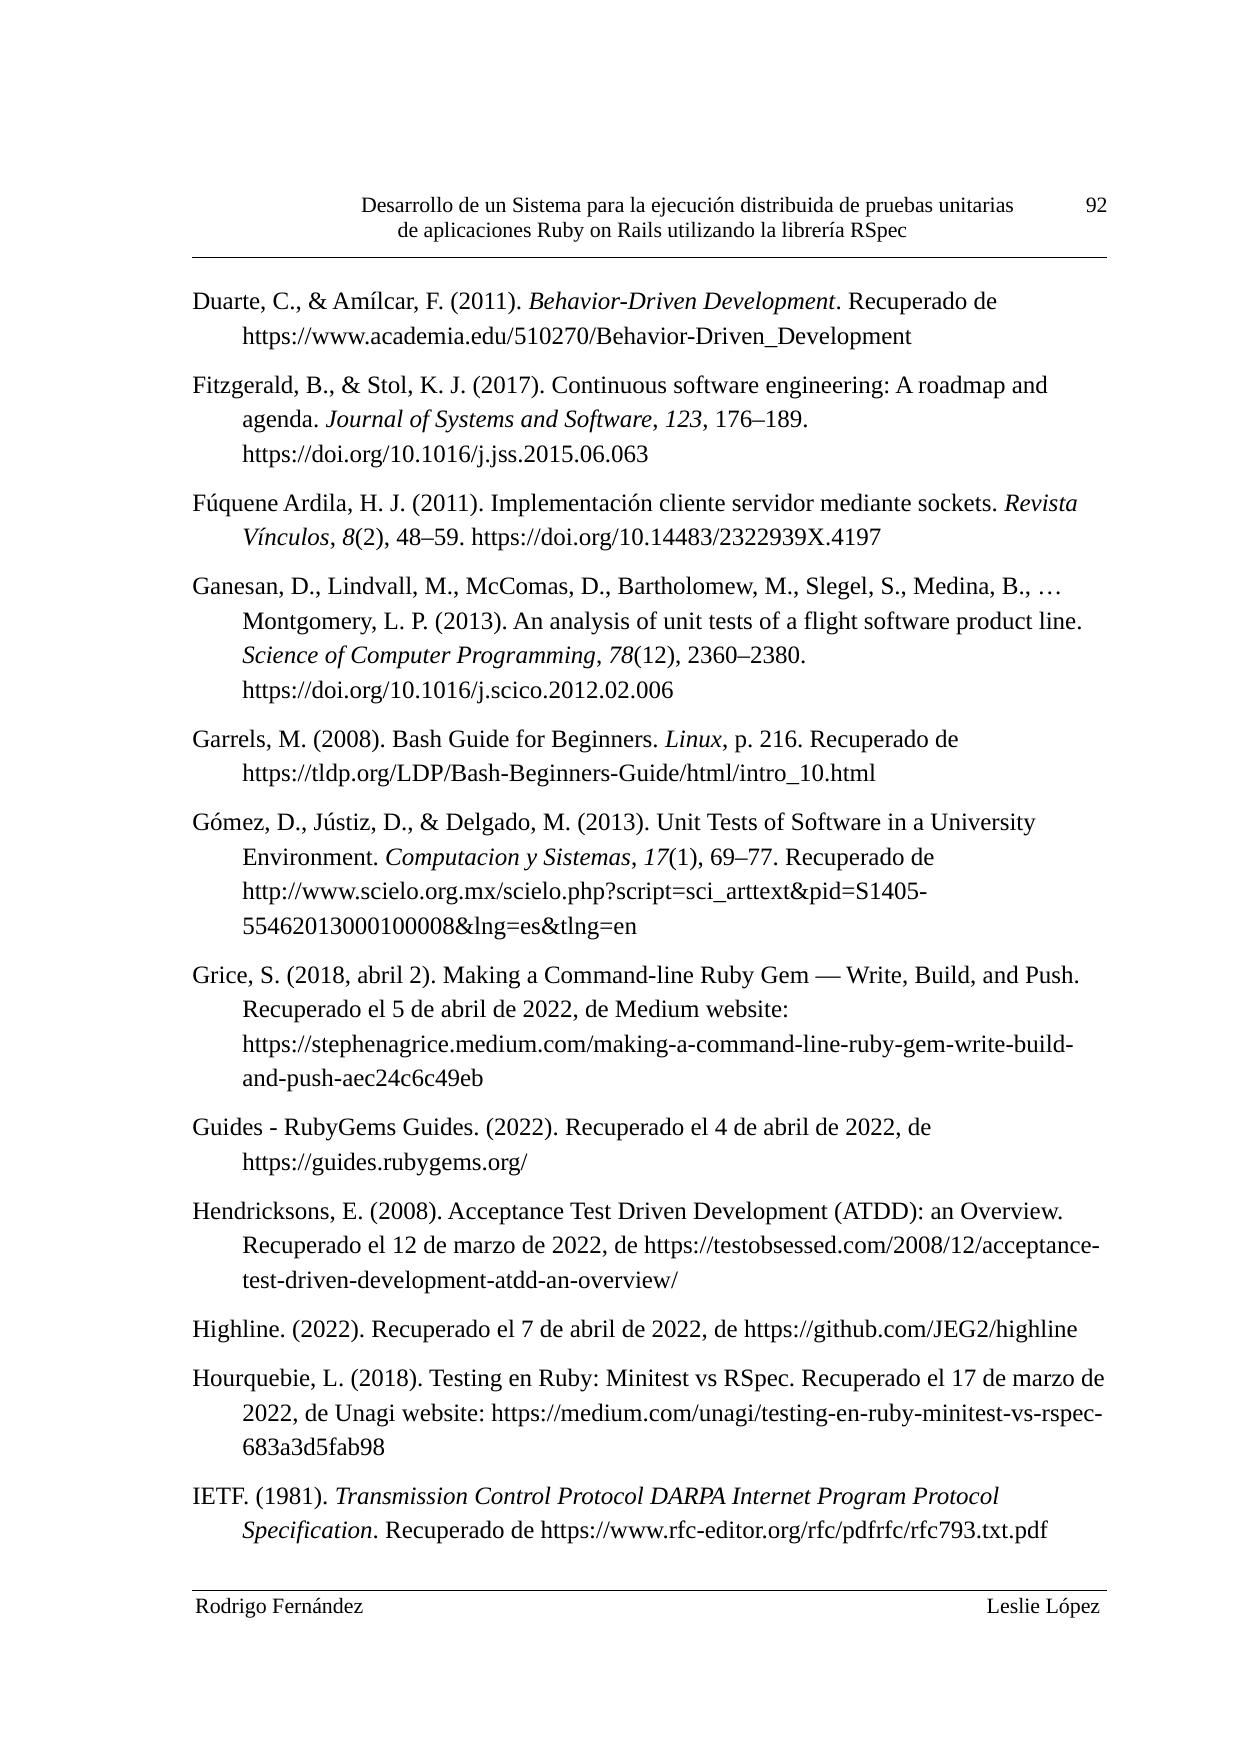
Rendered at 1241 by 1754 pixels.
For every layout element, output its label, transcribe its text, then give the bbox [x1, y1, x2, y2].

text Fúquene Ardila, H. J. (2011). Implementación cliente servidor mediante sockets. Revista Vínculos, 8(2), 48–59. https://doi.org/10.14483/2322939X.4197 [192, 488, 1107, 551]
text Ganesan, D., Lindvall, M., McComas, D., Bartholomew, M., Slegel, S., Medina, B., … Montgomery, L. P. (2013). An analysis of unit tests of a flight software product line. Science of Computer Programming, 78(12), 2360–2380. https://doi.org/10.1016/j.scico.2012.02.006 [192, 571, 1107, 704]
text Hendricksons, E. (2008). Acceptance Test Driven Development (ATDD): an Overview. Recuperado el 12 de marzo de 2022, de https://testobsessed.com/2008/12/acceptance-test-driven-development-atdd-an-overview/ [192, 1196, 1107, 1294]
text Guides - RubyGems Guides. (2022). Recuperado el 4 de abril de 2022, de https://guides.rubygems.org/ [192, 1112, 1107, 1176]
text Garrels, M. (2008). Bash Guide for Beginners. Linux, p. 216. Recuperado de https://tldp.org/LDP/Bash-Beginners-Guide/html/intro_10.html [192, 724, 1107, 787]
text Duarte, C., & Amílcar, F. (2011). Behavior-Driven Development. Recuperado de https://www.academia.edu/510270/Behavior-Driven_Development [192, 286, 1107, 349]
text Grice, S. (2018, abril 2). Making a Command-line Ruby Gem — Write, Build, and Push. Recuperado el 5 de abril de 2022, de Medium website: https://stephenagrice.medium.com/making-a-command-line-ruby-gem-write-build-and-push-aec24c6c49eb [192, 960, 1107, 1092]
text Highline. (2022). Recuperado el 7 de abril de 2022, de https://github.com/JEG2/highline [192, 1314, 1107, 1343]
text IETF. (1981). Transmission Control Protocol DARPA Internet Program Protocol Specification. Recuperado de https://www.rfc-editor.org/rfc/pdfrfc/rfc793.txt.pdf [192, 1481, 1107, 1544]
text Gómez, D., Jústiz, D., & Delgado, M. (2013). Unit Tests of Software in a University Environment. Computacion y Sistemas, 17(1), 69–77. Recuperado de http://www.scielo.org.mx/scielo.php?script=sci_arttext&pid=S1405-55462013000100008&lng=es&tlng=en [192, 807, 1107, 940]
text Fitzgerald, B., & Stol, K. J. (2017). Continuous software engineering: A roadmap and agenda. Journal of Systems and Software, 123, 176–189. https://doi.org/10.1016/j.jss.2015.06.063 [192, 370, 1107, 468]
text Hourquebie, L. (2018). Testing en Ruby: Minitest vs RSpec. Recuperado el 17 de marzo de 2022, de Unagi website: https://medium.com/unagi/testing-en-ruby-minitest-vs-rspec-683a3d5fab98 [192, 1363, 1107, 1461]
